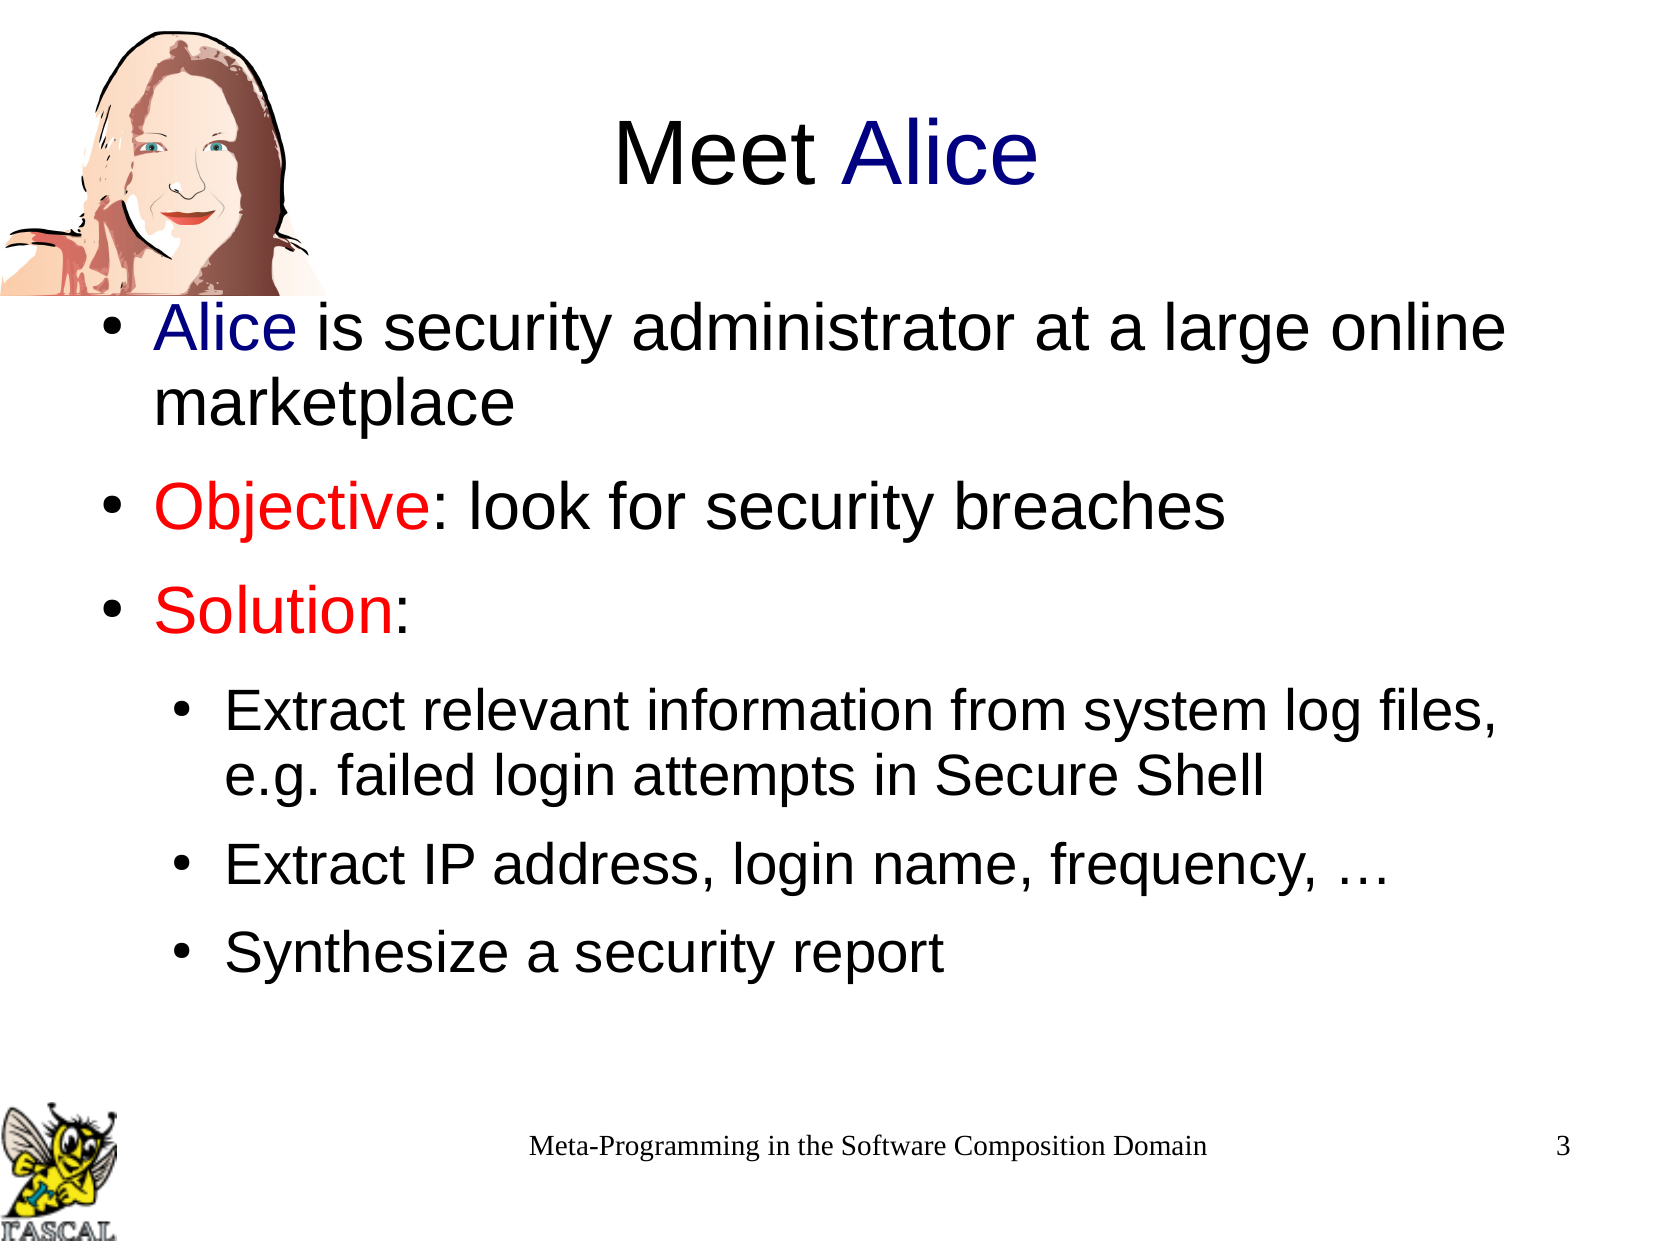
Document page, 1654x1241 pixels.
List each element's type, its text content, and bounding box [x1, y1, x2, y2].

picture [0, 1102, 117, 1241]
title Meet Alice [362, 49, 1571, 257]
list Alice is security administrator at a large online marketplace Objective: look for security breaches Solution: Extract relevant information from system log files, e.g. failed login attempts in Secure Shell Extract IP address, login name, frequency, … Synthesize a security report [82, 290, 1571, 1109]
picture [0, 0, 362, 296]
